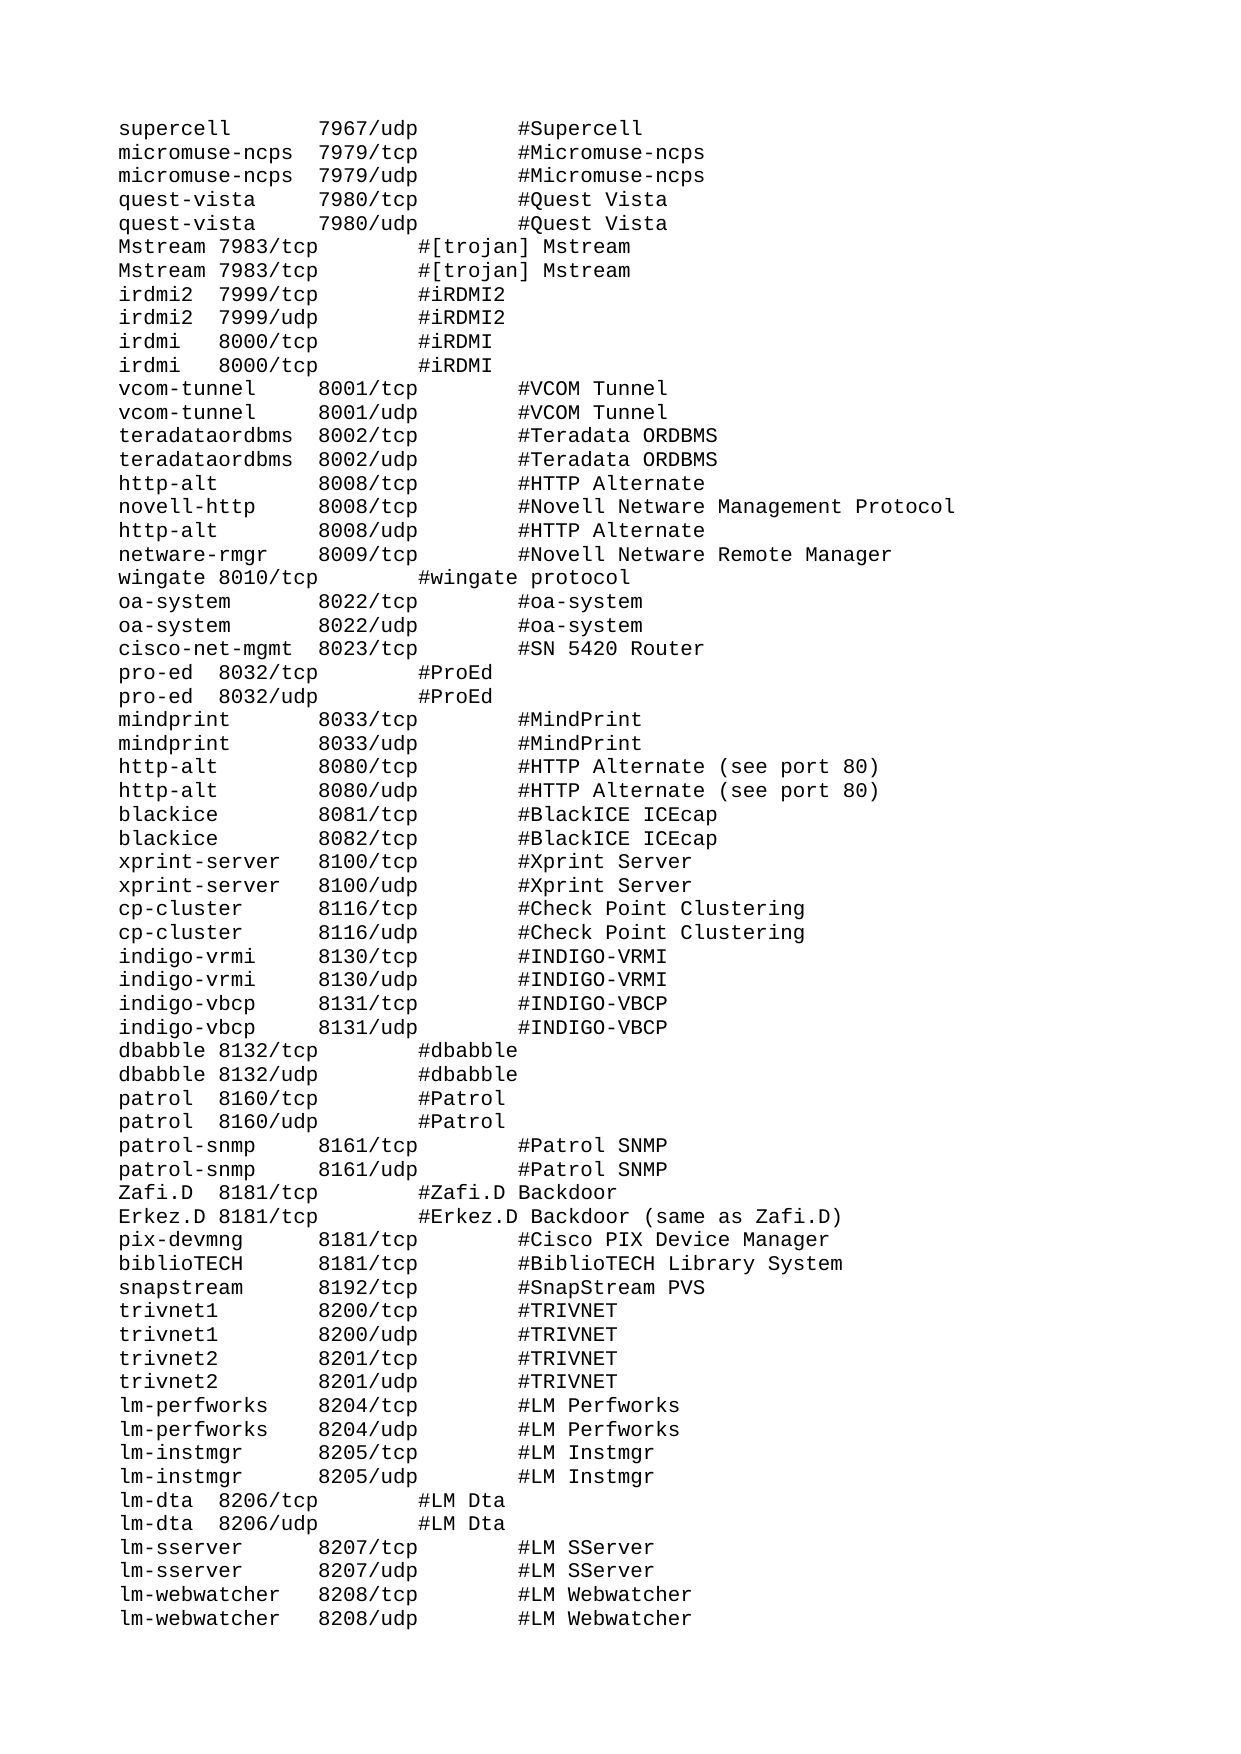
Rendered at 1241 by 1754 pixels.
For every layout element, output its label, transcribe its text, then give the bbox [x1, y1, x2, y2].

text indigo-vbcp 8131/udp #INDIGO-VBCP [118, 1017, 1122, 1040]
text dbabble 8132/udp #dbabble [118, 1064, 1122, 1088]
text micromuse-ncps 7979/tcp #Micromuse-ncps [118, 142, 1122, 165]
text quest-vista 7980/tcp #Quest Vista [118, 189, 1122, 213]
text blackice 8082/tcp #BlackICE ICEcap [118, 827, 1122, 851]
text http-alt 8008/udp #HTTP Alternate [118, 520, 1122, 544]
text Erkez.D 8181/tcp #Erkez.D Backdoor (same as Zafi.D) [118, 1206, 1122, 1229]
text irdmi 8000/tcp #iRDMI [118, 331, 1122, 354]
text indigo-vbcp 8131/tcp #INDIGO-VBCP [118, 993, 1122, 1017]
text teradataordbms 8002/tcp #Teradata ORDBMS [118, 426, 1122, 449]
text quest-vista 7980/udp #Quest Vista [118, 213, 1122, 236]
text trivnet1 8200/udp #TRIVNET [118, 1324, 1122, 1348]
text pro-ed 8032/udp #ProEd [118, 686, 1122, 709]
text irdmi2 7999/tcp #iRDMI2 [118, 284, 1122, 307]
text biblioTECH 8181/tcp #BiblioTECH Library System [118, 1253, 1122, 1277]
text Mstream 7983/tcp #[trojan] Mstream [118, 260, 1122, 284]
text Mstream 7983/tcp #[trojan] Mstream [118, 236, 1122, 260]
text cisco-net-mgmt 8023/tcp #SN 5420 Router [118, 638, 1122, 662]
text irdmi 8000/tcp #iRDMI [118, 354, 1122, 378]
text mindprint 8033/tcp #MindPrint [118, 709, 1122, 733]
text lm-dta 8206/udp #LM Dta [118, 1513, 1122, 1537]
text http-alt 8080/tcp #HTTP Alternate (see port 80) [118, 757, 1122, 780]
text Zafi.D 8181/tcp #Zafi.D Backdoor [118, 1182, 1122, 1206]
text trivnet2 8201/tcp #TRIVNET [118, 1348, 1122, 1371]
text supercell 7967/udp #Supercell [118, 118, 1122, 142]
text dbabble 8132/tcp #dbabble [118, 1040, 1122, 1064]
text novell-http 8008/tcp #Novell Netware Management Protocol [118, 496, 1122, 520]
text http-alt 8008/tcp #HTTP Alternate [118, 473, 1122, 496]
text lm-instmgr 8205/udp #LM Instmgr [118, 1466, 1122, 1489]
text lm-webwatcher 8208/udp #LM Webwatcher [118, 1608, 1122, 1631]
text trivnet1 8200/tcp #TRIVNET [118, 1300, 1122, 1324]
text xprint-server 8100/tcp #Xprint Server [118, 851, 1122, 875]
text xprint-server 8100/udp #Xprint Server [118, 875, 1122, 898]
text oa-system 8022/tcp #oa-system [118, 591, 1122, 615]
text oa-system 8022/udp #oa-system [118, 615, 1122, 638]
text vcom-tunnel 8001/udp #VCOM Tunnel [118, 402, 1122, 426]
text teradataordbms 8002/udp #Teradata ORDBMS [118, 449, 1122, 473]
text pix-devmng 8181/tcp #Cisco PIX Device Manager [118, 1229, 1122, 1253]
text pro-ed 8032/tcp #ProEd [118, 662, 1122, 686]
text patrol-snmp 8161/udp #Patrol SNMP [118, 1158, 1122, 1182]
text patrol-snmp 8161/tcp #Patrol SNMP [118, 1135, 1122, 1158]
text lm-instmgr 8205/tcp #LM Instmgr [118, 1442, 1122, 1466]
text snapstream 8192/tcp #SnapStream PVS [118, 1277, 1122, 1300]
text lm-dta 8206/tcp #LM Dta [118, 1489, 1122, 1513]
text lm-webwatcher 8208/tcp #LM Webwatcher [118, 1584, 1122, 1608]
text patrol 8160/udp #Patrol [118, 1111, 1122, 1135]
text mindprint 8033/udp #MindPrint [118, 733, 1122, 757]
text netware-rmgr 8009/tcp #Novell Netware Remote Manager [118, 544, 1122, 567]
text lm-sserver 8207/udp #LM SServer [118, 1561, 1122, 1584]
text cp-cluster 8116/tcp #Check Point Clustering [118, 898, 1122, 922]
text indigo-vrmi 8130/tcp #INDIGO-VRMI [118, 946, 1122, 969]
text http-alt 8080/udp #HTTP Alternate (see port 80) [118, 780, 1122, 804]
text lm-perfworks 8204/tcp #LM Perfworks [118, 1395, 1122, 1419]
text cp-cluster 8116/udp #Check Point Clustering [118, 922, 1122, 946]
text blackice 8081/tcp #BlackICE ICEcap [118, 804, 1122, 827]
text vcom-tunnel 8001/tcp #VCOM Tunnel [118, 378, 1122, 402]
text patrol 8160/tcp #Patrol [118, 1088, 1122, 1111]
text micromuse-ncps 7979/udp #Micromuse-ncps [118, 165, 1122, 189]
text trivnet2 8201/udp #TRIVNET [118, 1371, 1122, 1395]
text indigo-vrmi 8130/udp #INDIGO-VRMI [118, 969, 1122, 993]
text wingate 8010/tcp #wingate protocol [118, 567, 1122, 591]
text irdmi2 7999/udp #iRDMI2 [118, 307, 1122, 331]
text lm-perfworks 8204/udp #LM Perfworks [118, 1419, 1122, 1442]
text lm-sserver 8207/tcp #LM SServer [118, 1537, 1122, 1561]
